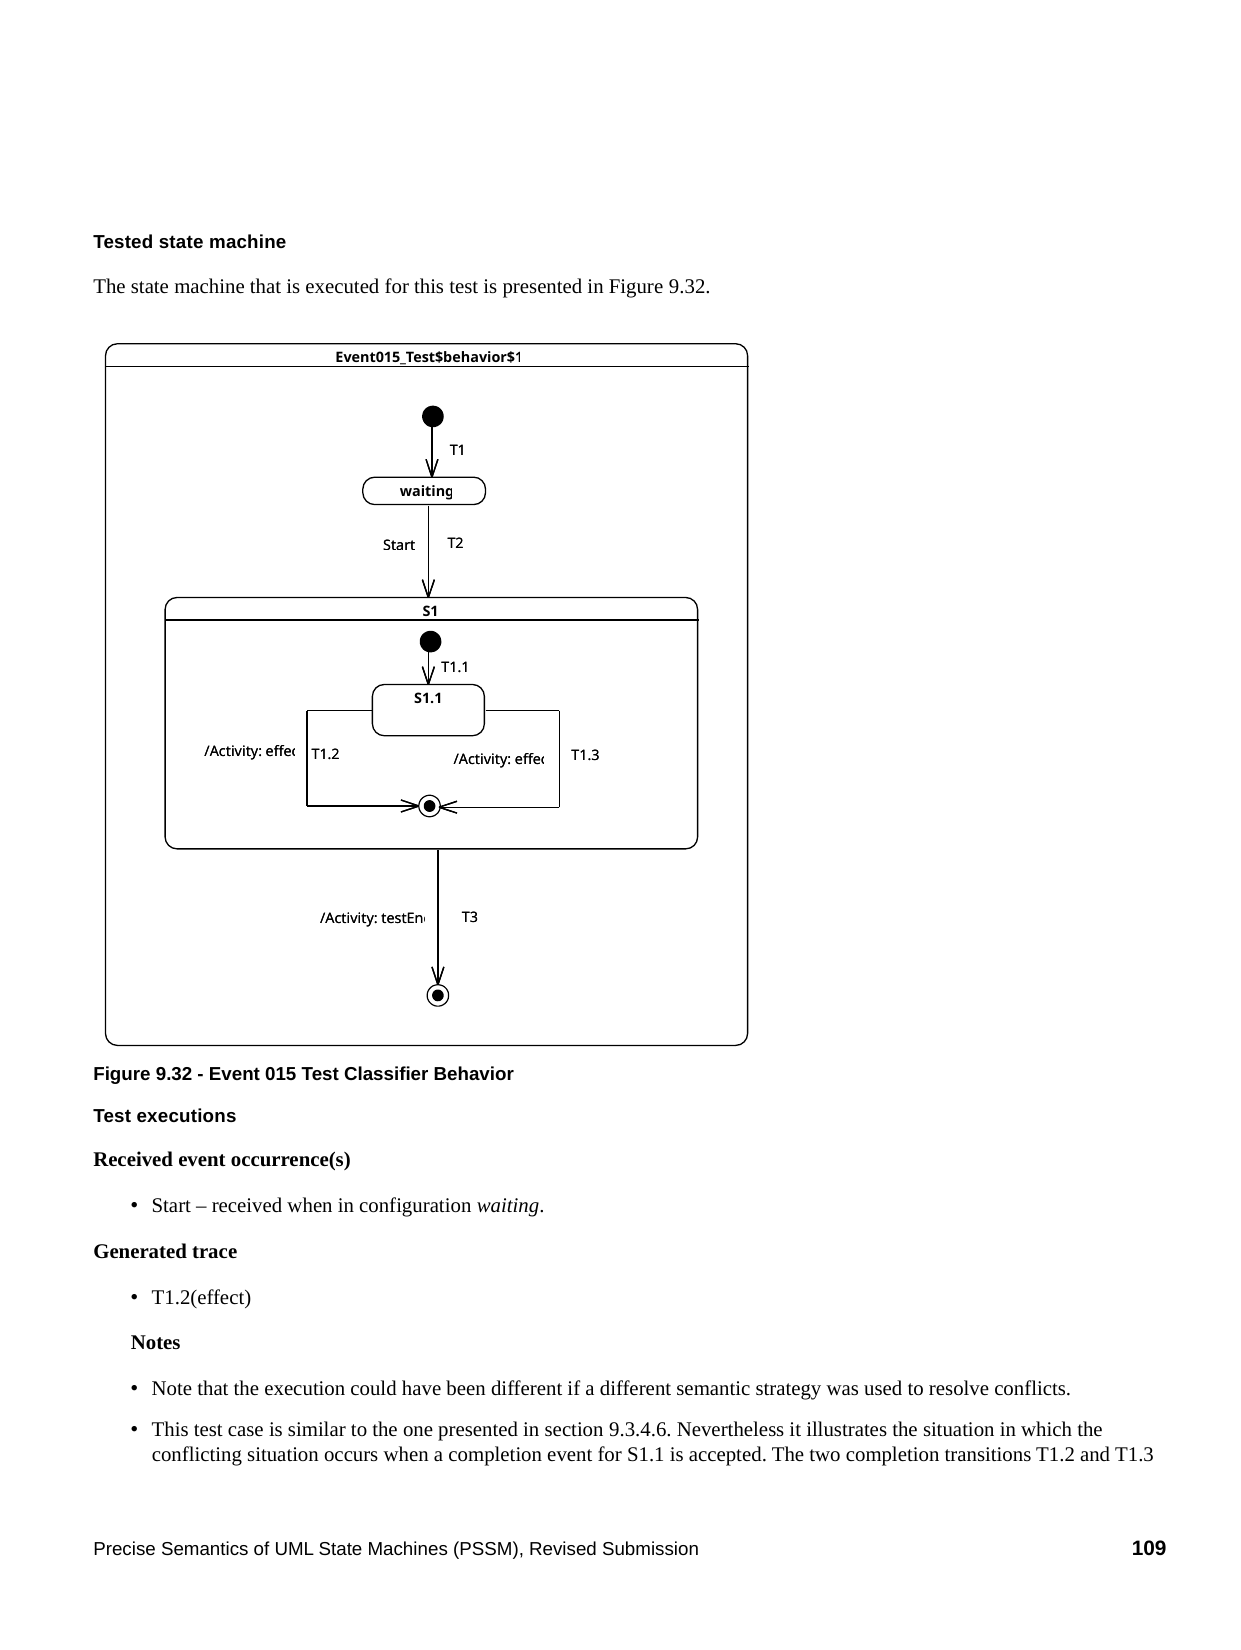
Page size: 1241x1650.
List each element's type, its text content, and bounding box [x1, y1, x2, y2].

subtitle Tested state machine [93, 231, 1164, 253]
list Note that the execution could have been different if a different semantic strategy was used to resolve conflicts. [131, 1375, 1164, 1400]
list This test case is similar to the one presented in section 9.3.4.6. Nevertheless it illustrates the situation in which the conflicting situation occurs when a completion event for S1.1 is accepted. The two completion transitions T1.2 and T1.3 [131, 1416, 1164, 1466]
text Received event occurrence(s) [93, 1147, 1164, 1171]
subtitle Test executions [93, 319, 1164, 1126]
text The state machine that is executed for this test is presented in Figure 9.32. [93, 274, 1164, 298]
text Generated trace [93, 1238, 1164, 1263]
text Figure 9.32 - Event 015 Test Classifier Behavior [93, 331, 761, 1084]
list Start – received when in configuration waiting. [131, 1192, 1164, 1217]
list T1.2(effect) [131, 1284, 1164, 1309]
text Notes [131, 1330, 1164, 1354]
